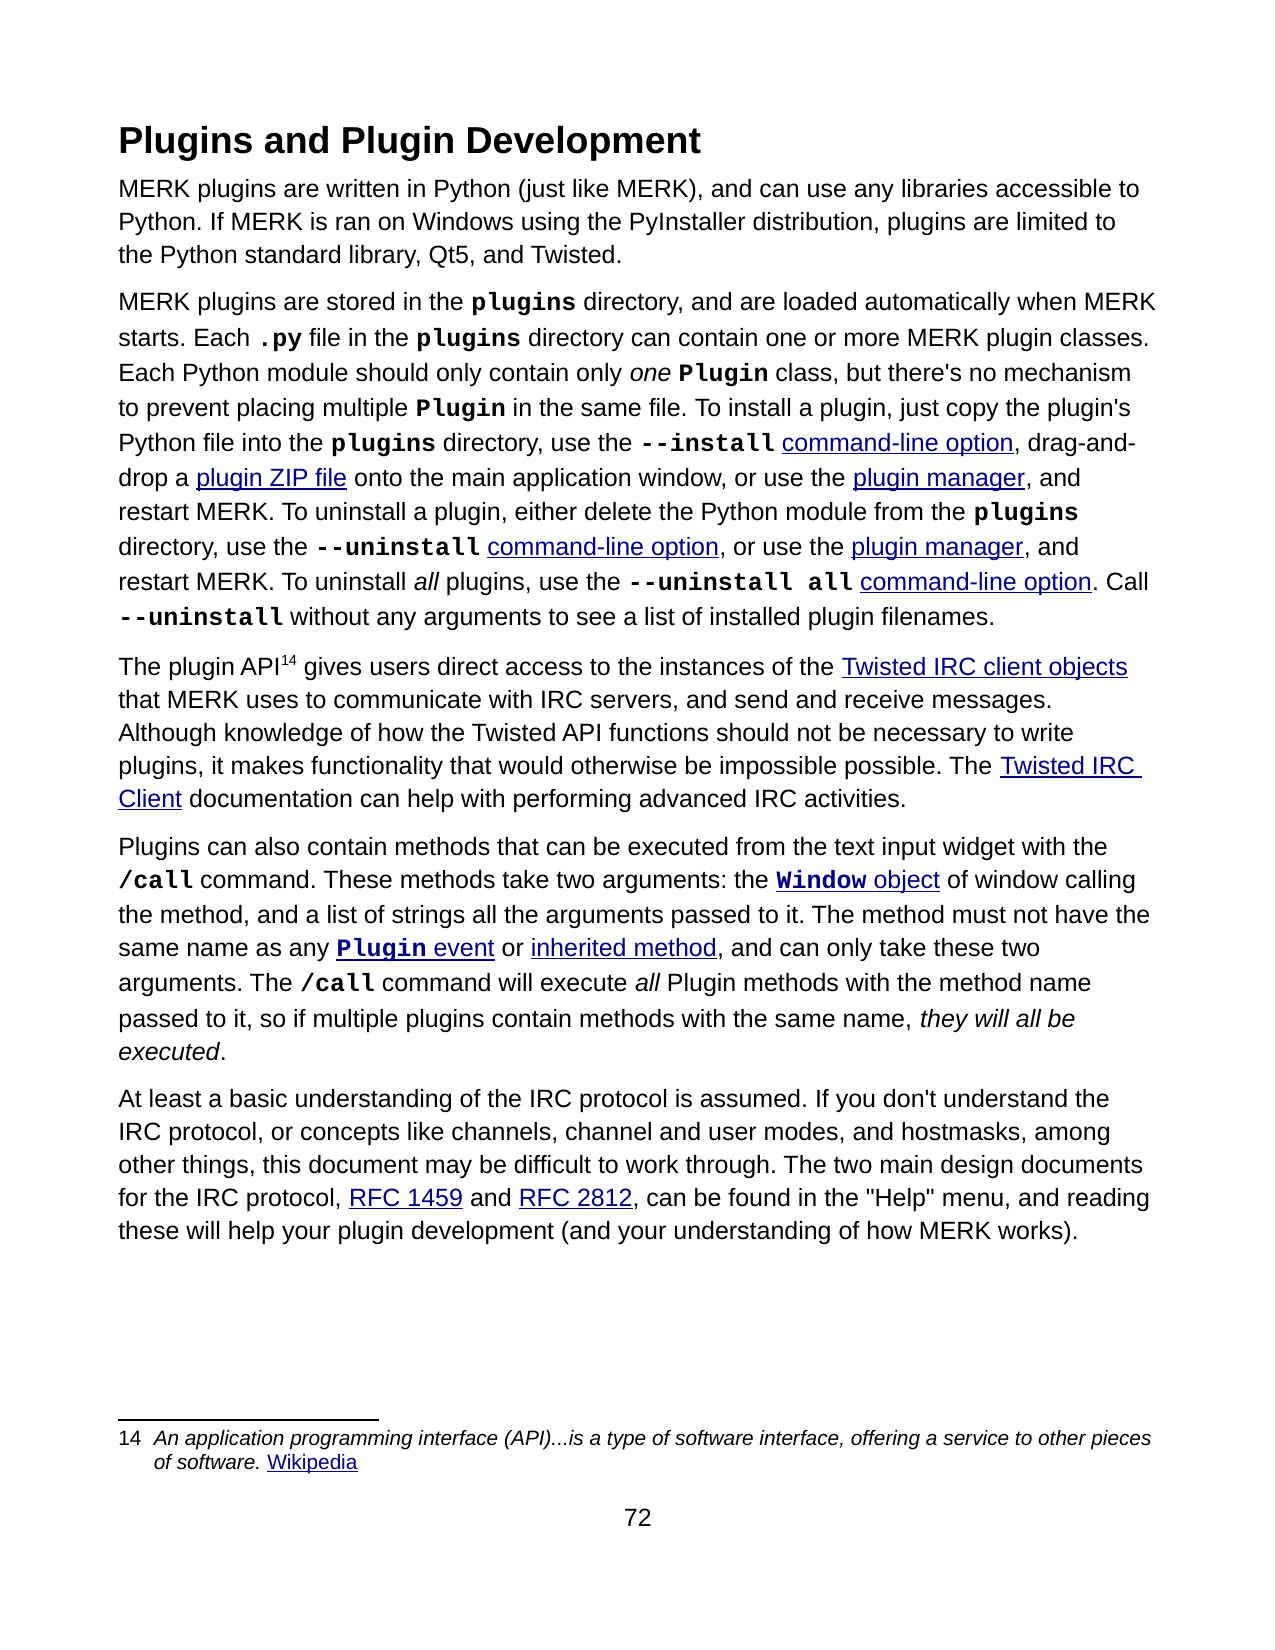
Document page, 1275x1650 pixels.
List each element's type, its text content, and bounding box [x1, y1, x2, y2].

text MERK plugins are written in Python (just like MERK), and can use any libraries accessible to Python. If MERK is ran on Windows using the PyInstaller distribution, plugins are limited to the Python standard library, Qt5, and Twisted. [118, 174, 1157, 268]
text The plugin API gives users direct access to the instances of the Twisted IRC client objects that MERK uses to communicate with IRC servers, and send and receive messages. Although knowledge of how the Twisted API functions should not be necessary to write plugins, it makes functionality that would otherwise be impossible possible. The Twisted IRC Client documentation can help with performing advanced IRC activities. [118, 652, 1157, 813]
subtitle Plugins and Plugin Development [118, 118, 1157, 161]
text MERK plugins are stored in the plugins directory, and are loaded automatically when MERK starts. Each .py file in the plugins directory can contain one or more MERK plugin classes. Each Python module should only contain only one Plugin class, but there's no mechanism to prevent placing multiple Plugin in the same file. To install a plugin, just copy the plugin's Python file into the plugins directory, use the --install command-line option, drag-and-drop a plugin ZIP file onto the main application window, or use the plugin manager, and restart MERK. To uninstall a plugin, either delete the Python module from the plugins directory, use the --uninstall command-line option, or use the plugin manager, and restart MERK. To uninstall all plugins, use the --uninstall all command-line option. Call --uninstall without any arguments to see a list of installed plugin filenames. [118, 287, 1157, 633]
text An application programming interface (API)...is a type of software interface, offering a service to other pieces of software. Wikipedia [118, 1426, 1157, 1474]
text At least a basic understanding of the IRC protocol is assumed. If you don't understand the IRC protocol, or concepts like channels, channel and user modes, and hostmasks, among other things, this document may be difficult to work through. The two main design documents for the IRC protocol, RFC 1459 and RFC 2812, can be found in the "Help" menu, and reading these will help your plugin development (and your understanding of how MERK works). [118, 1084, 1157, 1245]
text Plugins can also contain methods that can be executed from the text input widget with the /call command. These methods take two arguments: the Window object of window calling the method, and a list of strings all the arguments passed to it. The method must not have the same name as any Plugin event or inherited method, and can only take these two arguments. The /call command will execute all Plugin methods with the method name passed to it, so if multiple plugins contain methods with the same name, they will all be executed. [118, 832, 1157, 1065]
